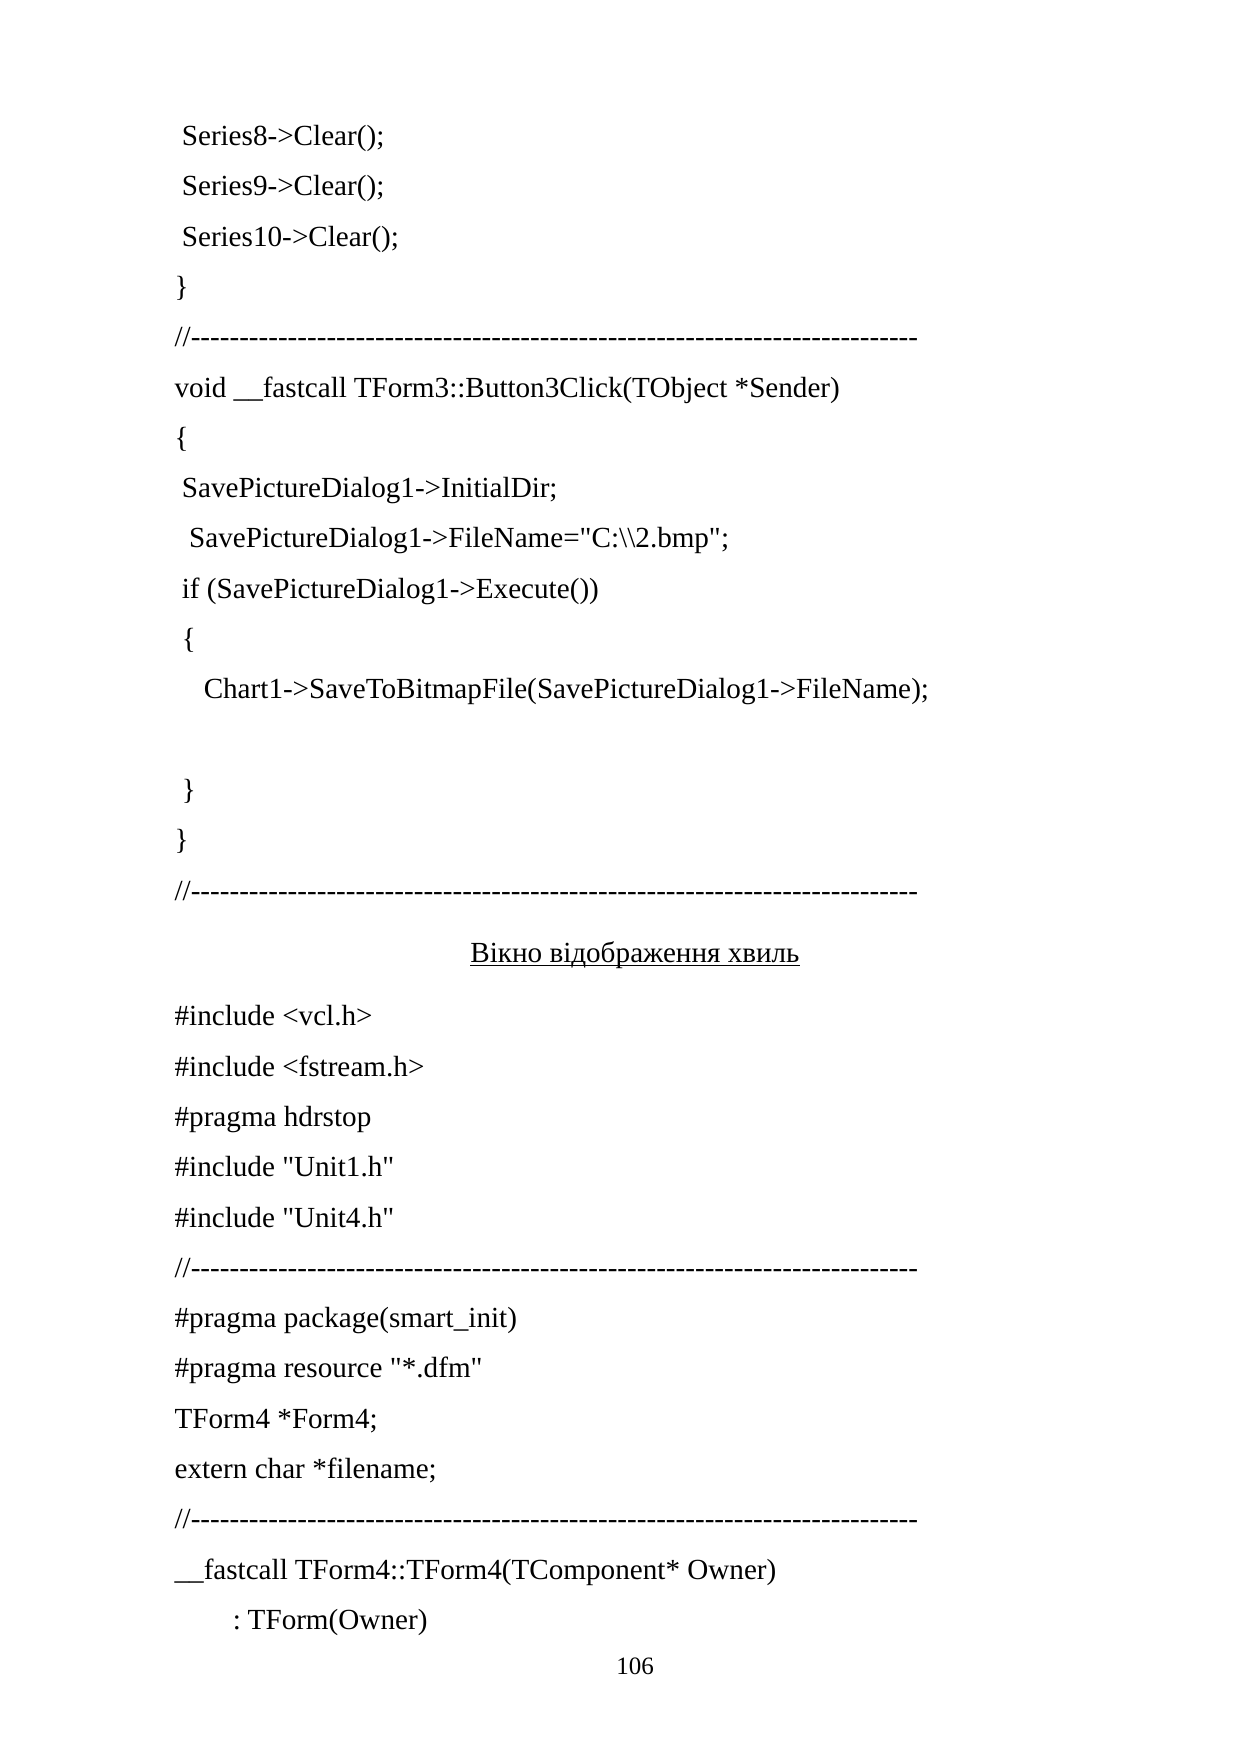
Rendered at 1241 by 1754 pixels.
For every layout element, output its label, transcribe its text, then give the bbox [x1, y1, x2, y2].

subtitle #include <fstream.h> [118, 1049, 1152, 1082]
subtitle } [118, 269, 1152, 303]
subtitle //--------------------------------------------------------------------------- [118, 873, 1152, 906]
subtitle void __fastcall TForm3::Button3Click(TObject *Sender) [118, 370, 1152, 403]
subtitle Вікно відображення хвиль [118, 936, 1152, 969]
subtitle SavePictureDialog1->FileName="C:\\2.bmp"; [118, 521, 1152, 554]
subtitle : TForm(Owner) [118, 1602, 1152, 1636]
subtitle #include "Unit1.h" [118, 1149, 1152, 1183]
subtitle #include "Unit4.h" [118, 1200, 1152, 1233]
subtitle SavePictureDialog1->InitialDir; [118, 470, 1152, 504]
subtitle { [118, 621, 1152, 655]
subtitle Chart1->SaveToBitmapFile(SavePictureDialog1->FileName); [118, 672, 1152, 705]
subtitle #pragma hdrstop [118, 1099, 1152, 1133]
subtitle Series10->Clear(); [118, 219, 1152, 252]
subtitle } [118, 772, 1152, 806]
subtitle //--------------------------------------------------------------------------- [118, 1250, 1152, 1283]
subtitle Series8->Clear(); [118, 118, 1152, 152]
subtitle TForm4 *Form4; [118, 1401, 1152, 1434]
subtitle Series9->Clear(); [118, 168, 1152, 202]
subtitle if (SavePictureDialog1->Execute()) [118, 571, 1152, 604]
subtitle //--------------------------------------------------------------------------- [118, 319, 1152, 353]
subtitle //--------------------------------------------------------------------------- [118, 1502, 1152, 1535]
subtitle extern char *filename; [118, 1451, 1152, 1485]
subtitle { [118, 420, 1152, 453]
subtitle __fastcall TForm4::TForm4(TComponent* Owner) [118, 1552, 1152, 1585]
subtitle } [118, 822, 1152, 856]
subtitle #pragma package(smart_init) [118, 1300, 1152, 1334]
subtitle #pragma resource "*.dfm" [118, 1351, 1152, 1384]
subtitle #include <vcl.h> [118, 998, 1152, 1032]
